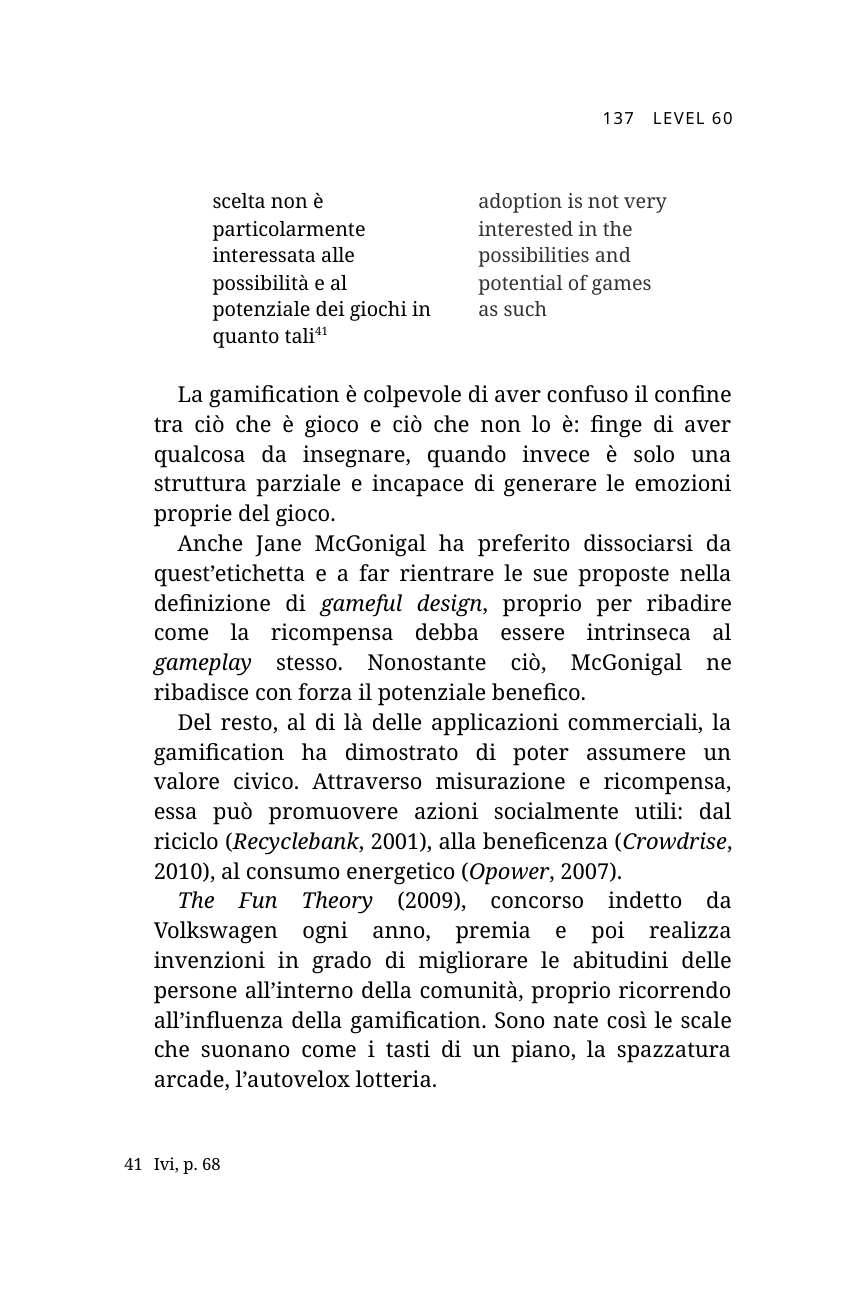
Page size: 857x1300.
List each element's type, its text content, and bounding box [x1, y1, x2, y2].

text La gamification è colpevole di aver confuso il confine tra ciò che è gioco e ciò che non lo è: finge di aver qualcosa da insegnare, quando invece è solo una struttura parziale e incapace di generare le emozioni proprie del gioco. [153, 379, 732, 528]
table_header adoption is not very interested in the possibilities and potential of games as such [461, 159, 678, 379]
text The Fun Theory (2009), concorso indetto da Volkswagen ogni anno, premia e poi realizza invenzioni in grado di migliorare le abitudini delle persone all’interno della comunità, proprio ricorrendo all’influenza della gamification. Sono nate così le scale che suonano come i tasti di un piano, la spazzatura arcade, l’autovelox lotteria. [153, 886, 732, 1094]
table_header scelta non è particolarmente interessata alle possibilità e al potenziale dei giochi in quanto tali [207, 159, 461, 379]
text Del resto, al di là delle applicazioni commerciali, la gamification ha dimostrato di poter assumere un valore civico. Attraverso misurazione e ricompensa, essa può promuovere azioni socialmente utili: dal riciclo (Recyclebank, 2001), alla beneficenza (Crowdrise, 2010), al consumo energetico (Opower, 2007). [153, 707, 732, 886]
text Anche Jane McGonigal ha preferito dissociarsi da quest’etichetta e a far rientrare le sue proposte nella definizione di gameful design, proprio per ribadire come la ricompensa debba essere intrinseca al gameplay stesso. Nonostante ciò, McGonigal ne ribadisce con forza il potenziale benefico. [153, 528, 732, 707]
